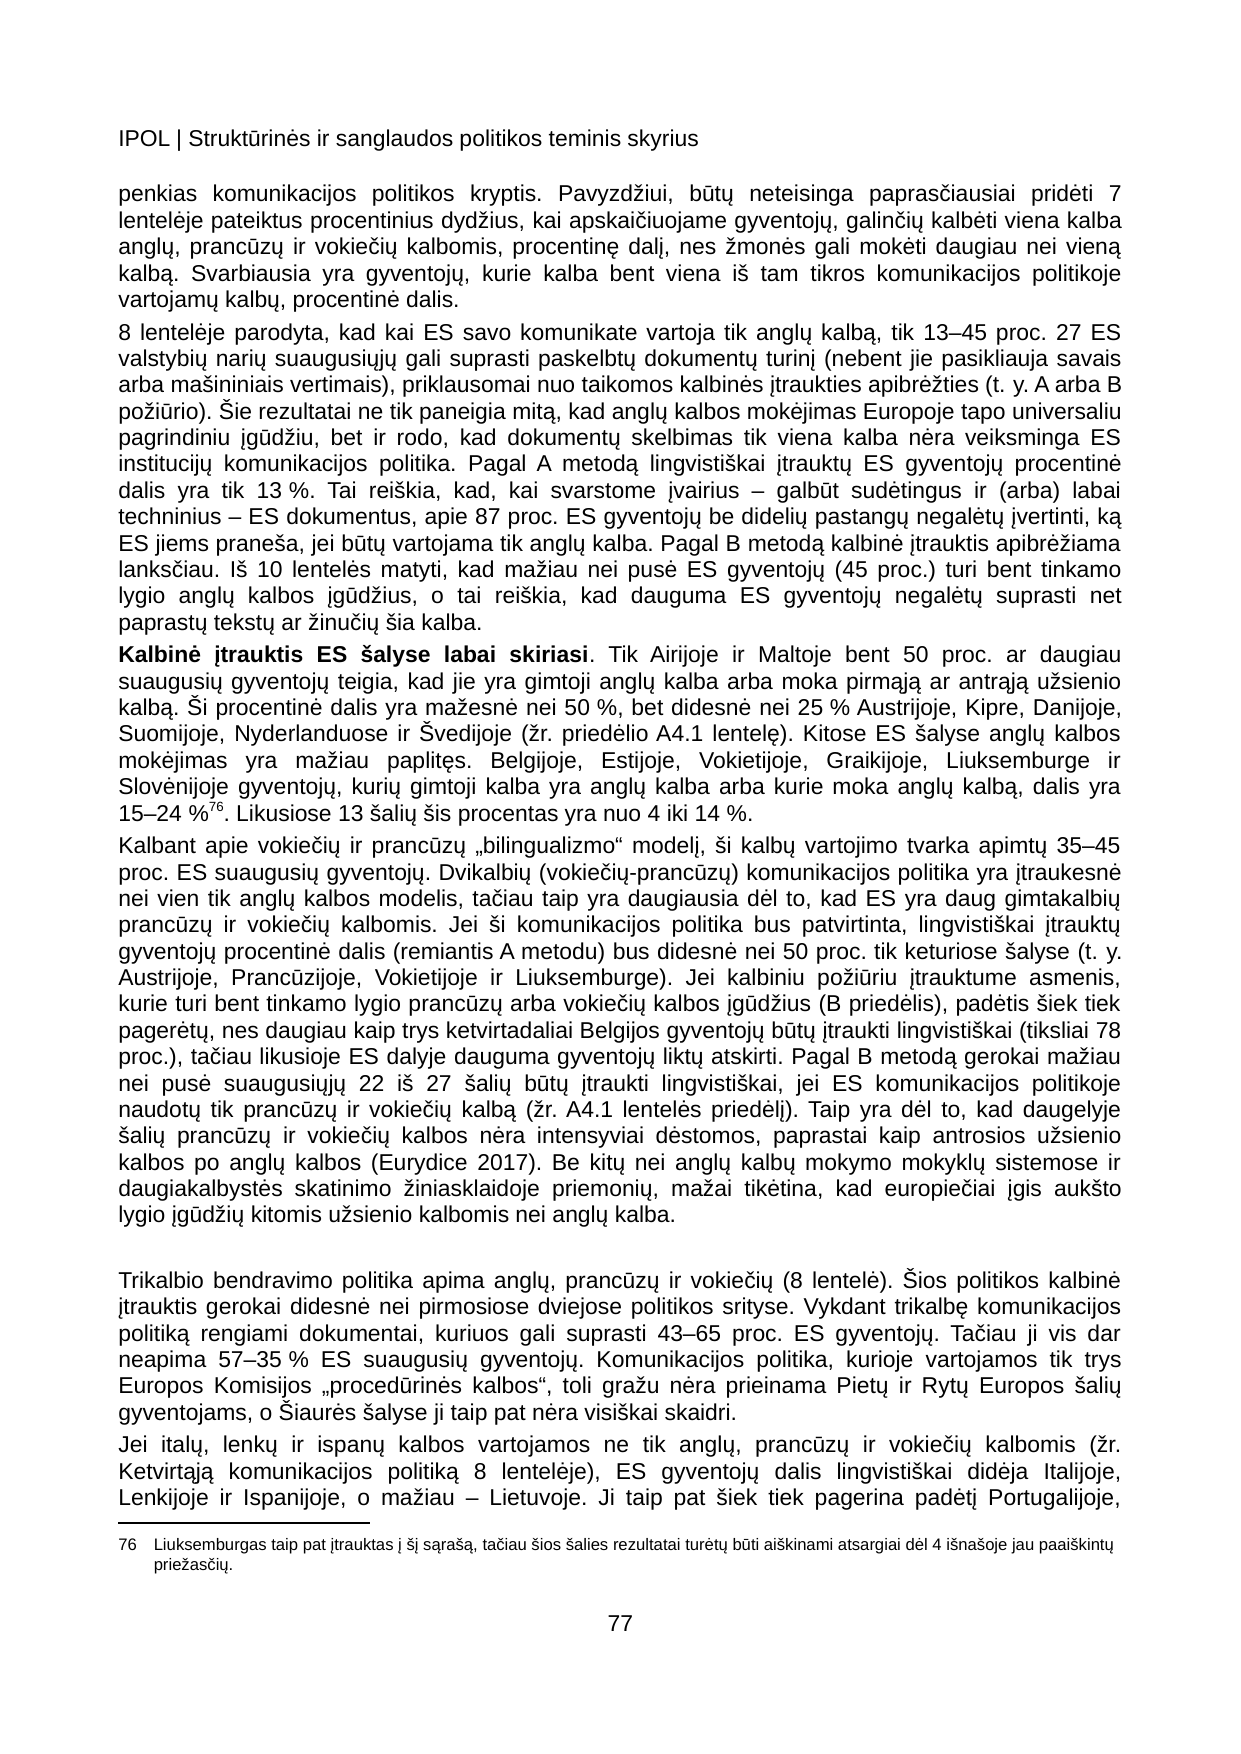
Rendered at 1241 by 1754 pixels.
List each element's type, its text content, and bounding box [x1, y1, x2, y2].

text 8 lentelėje parodyta, kad kai ES savo komunikate vartoja tik anglų kalbą, tik 13–45 proc. 27 ES valstybių narių suaugusiųjų gali suprasti paskelbtų dokumentų turinį (nebent jie pasikliauja savais arba mašininiais vertimais), priklausomai nuo taikomos kalbinės įtraukties apibrėžties (t. y. A arba B požiūrio). Šie rezultatai ne tik paneigia mitą, kad anglų kalbos mokėjimas Europoje tapo universaliu pagrindiniu įgūdžiu, bet ir rodo, kad dokumentų skelbimas tik viena kalba nėra veiksminga ES institucijų komunikacijos politika. Pagal A metodą lingvistiškai įtrauktų ES gyventojų procentinė dalis yra tik 13 %. Tai reiškia, kad, kai svarstome įvairius – galbūt sudėtingus ir (arba) labai techninius – ES dokumentus, apie 87 proc. ES gyventojų be didelių pastangų negalėtų įvertinti, ką ES jiems praneša, jei būtų vartojama tik anglų kalba. Pagal B metodą kalbinė įtrauktis apibrėžiama lanksčiau. Iš 10 lentelės matyti, kad mažiau nei pusė ES gyventojų (45 proc.) turi bent tinkamo lygio anglų kalbos įgūdžius, o tai reiškia, kad dauguma ES gyventojų negalėtų suprasti net paprastų tekstų ar žinučių šia kalba. [118, 319, 1122, 635]
text Jei italų, lenkų ir ispanų kalbos vartojamos ne tik anglų, prancūzų ir vokiečių kalbomis (žr. Ketvirtąją komunikacijos politiką 8 lentelėje), ES gyventojų dalis lingvistiškai didėja Italijoje, Lenkijoje ir Ispanijoje, o mažiau – Lietuvoje. Ji taip pat šiek tiek pagerina padėtį Portugalijoje, [118, 1431, 1122, 1511]
text Kalbant apie vokiečių ir prancūzų „bilingualizmo“ modelį, ši kalbų vartojimo tvarka apimtų 35–45 proc. ES suaugusių gyventojų. Dvikalbių (vokiečių-prancūzų) komunikacijos politika yra įtraukesnė nei vien tik anglų kalbos modelis, tačiau taip yra daugiausia dėl to, kad ES yra daug gimtakalbių prancūzų ir vokiečių kalbomis. Jei ši komunikacijos politika bus patvirtinta, lingvistiškai įtrauktų gyventojų procentinė dalis (remiantis A metodu) bus didesnė nei 50 proc. tik keturiose šalyse (t. y. Austrijoje, Prancūzijoje, Vokietijoje ir Liuksemburge). Jei kalbiniu požiūriu įtrauktume asmenis, kurie turi bent tinkamo lygio prancūzų arba vokiečių kalbos įgūdžius (B priedėlis), padėtis šiek tiek pagerėtų, nes daugiau kaip trys ketvirtadaliai Belgijos gyventojų būtų įtraukti lingvistiškai (tiksliai 78 proc.), tačiau likusioje ES dalyje dauguma gyventojų liktų atskirti. Pagal B metodą gerokai mažiau nei pusė suaugusiųjų 22 iš 27 šalių būtų įtraukti lingvistiškai, jei ES komunikacijos politikoje naudotų tik prancūzų ir vokiečių kalbą (žr. A4.1 lentelės priedėlį). Taip yra dėl to, kad daugelyje šalių prancūzų ir vokiečių kalbos nėra intensyviai dėstomos, paprastai kaip antrosios užsienio kalbos po anglų kalbos (Eurydice 2017). Be kitų nei anglų kalbų mokymo mokyklų sistemose ir daugiakalbystės skatinimo žiniasklaidoje priemonių, mažai tikėtina, kad europiečiai įgis aukšto lygio įgūdžių kitomis užsienio kalbomis nei anglų kalba. [118, 832, 1122, 1228]
text penkias komunikacijos politikos kryptis. Pavyzdžiui, būtų neteisinga paprasčiausiai pridėti 7 lentelėje pateiktus procentinius dydžius, kai apskaičiuojame gyventojų, galinčių kalbėti viena kalba anglų, prancūzų ir vokiečių kalbomis, procentinę dalį, nes žmonės gali mokėti daugiau nei vieną kalbą. Svarbiausia yra gyventojų, kurie kalba bent viena iš tam tikros komunikacijos politikoje vartojamų kalbų, procentinė dalis. [118, 180, 1122, 312]
text Liuksemburgas taip pat įtrauktas į šį sąrašą, tačiau šios šalies rezultatai turėtų būti aiškinami atsargiai dėl 4 išnašoje jau paaiškintų priežasčių. [118, 1535, 1122, 1573]
text Trikalbio bendravimo politika apima anglų, prancūzų ir vokiečių (8 lentelė). Šios politikos kalbinė įtrauktis gerokai didesnė nei pirmosiose dviejose politikos srityse. Vykdant trikalbę komunikacijos politiką rengiami dokumentai, kuriuos gali suprasti 43–65 proc. ES gyventojų. Tačiau ji vis dar neapima 57–35 % ES suaugusių gyventojų. Komunikacijos politika, kurioje vartojamos tik trys Europos Komisijos „procedūrinės kalbos“, toli gražu nėra prieinama Pietų ir Rytų Europos šalių gyventojams, o Šiaurės šalyse ji taip pat nėra visiškai skaidri. [118, 1267, 1122, 1425]
text Kalbinė įtrauktis ES šalyse labai skiriasi. Tik Airijoje ir Maltoje bent 50 proc. ar daugiau suaugusių gyventojų teigia, kad jie yra gimtoji anglų kalba arba moka pirmąją ar antrąją užsienio kalbą. Ši procentinė dalis yra mažesnė nei 50 %, bet didesnė nei 25 % Austrijoje, Kipre, Danijoje, Suomijoje, Nyderlanduose ir Švedijoje (žr. priedėlio A4.1 lentelę). Kitose ES šalyse anglų kalbos mokėjimas yra mažiau paplitęs. Belgijoje, Estijoje, Vokietijoje, Graikijoje, Liuksemburge ir Slovėnijoje gyventojų, kurių gimtoji kalba yra anglų kalba arba kurie moka anglų kalbą, dalis yra 15–24 %. Likusiose 13 šalių šis procentas yra nuo 4 iki 14 %. [118, 641, 1122, 826]
